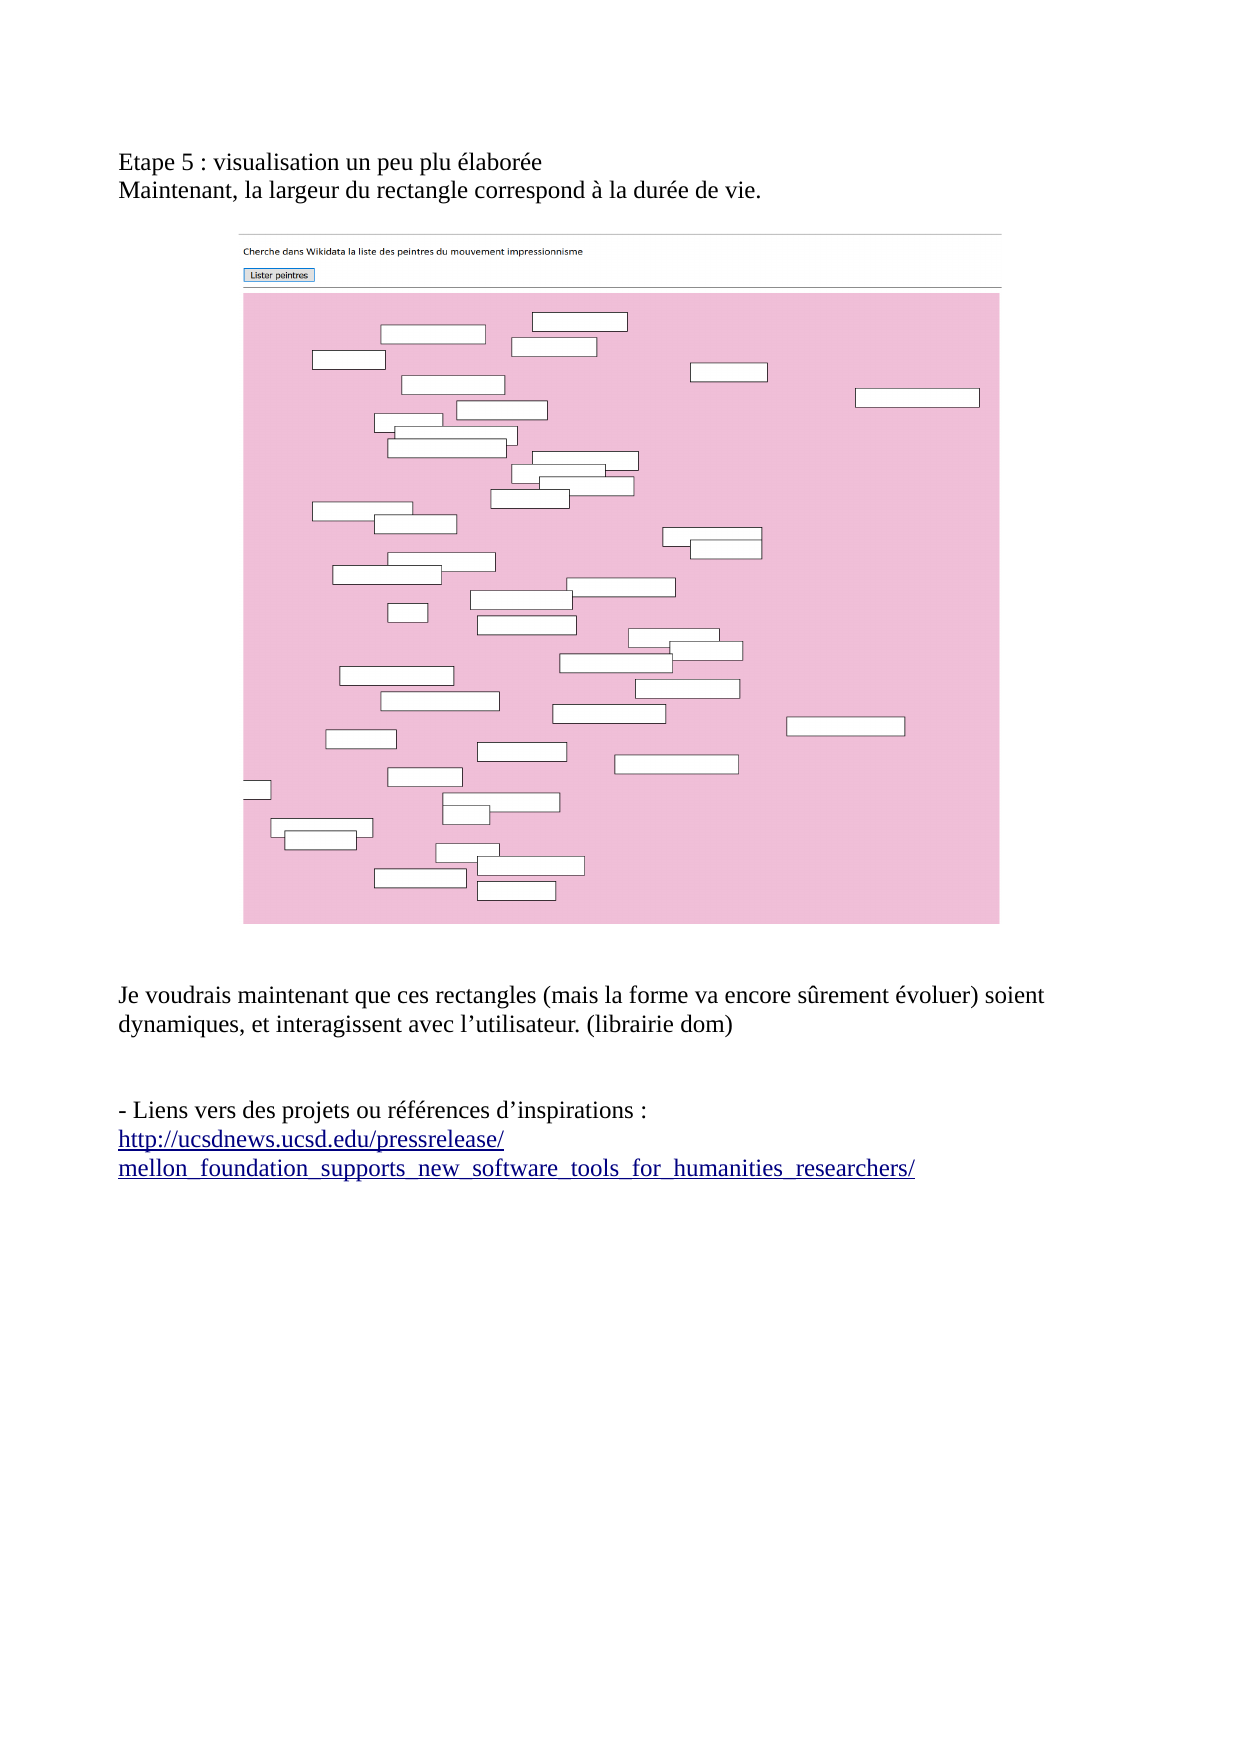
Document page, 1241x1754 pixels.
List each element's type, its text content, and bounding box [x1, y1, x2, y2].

text Je voudrais maintenant que ces rectangles (mais la forme va encore sûrement évoluer) soient dynamiques, et interagissent avec l’utilisateur. (librairie dom) [118, 981, 1122, 1038]
text Etape 5 : visualisation un peu plu élaborée [118, 147, 1122, 176]
text - Liens vers des projets ou références d’inspirations : [118, 1096, 1122, 1124]
picture [238, 233, 1002, 924]
text Maintenant, la largeur du rectangle correspond à la durée de vie. [118, 176, 1122, 204]
text http://ucsdnews.ucsd.edu/pressrelease/mellon_foundation_supports_new_software_tools_for_humanities_researchers/ [118, 1124, 1122, 1182]
